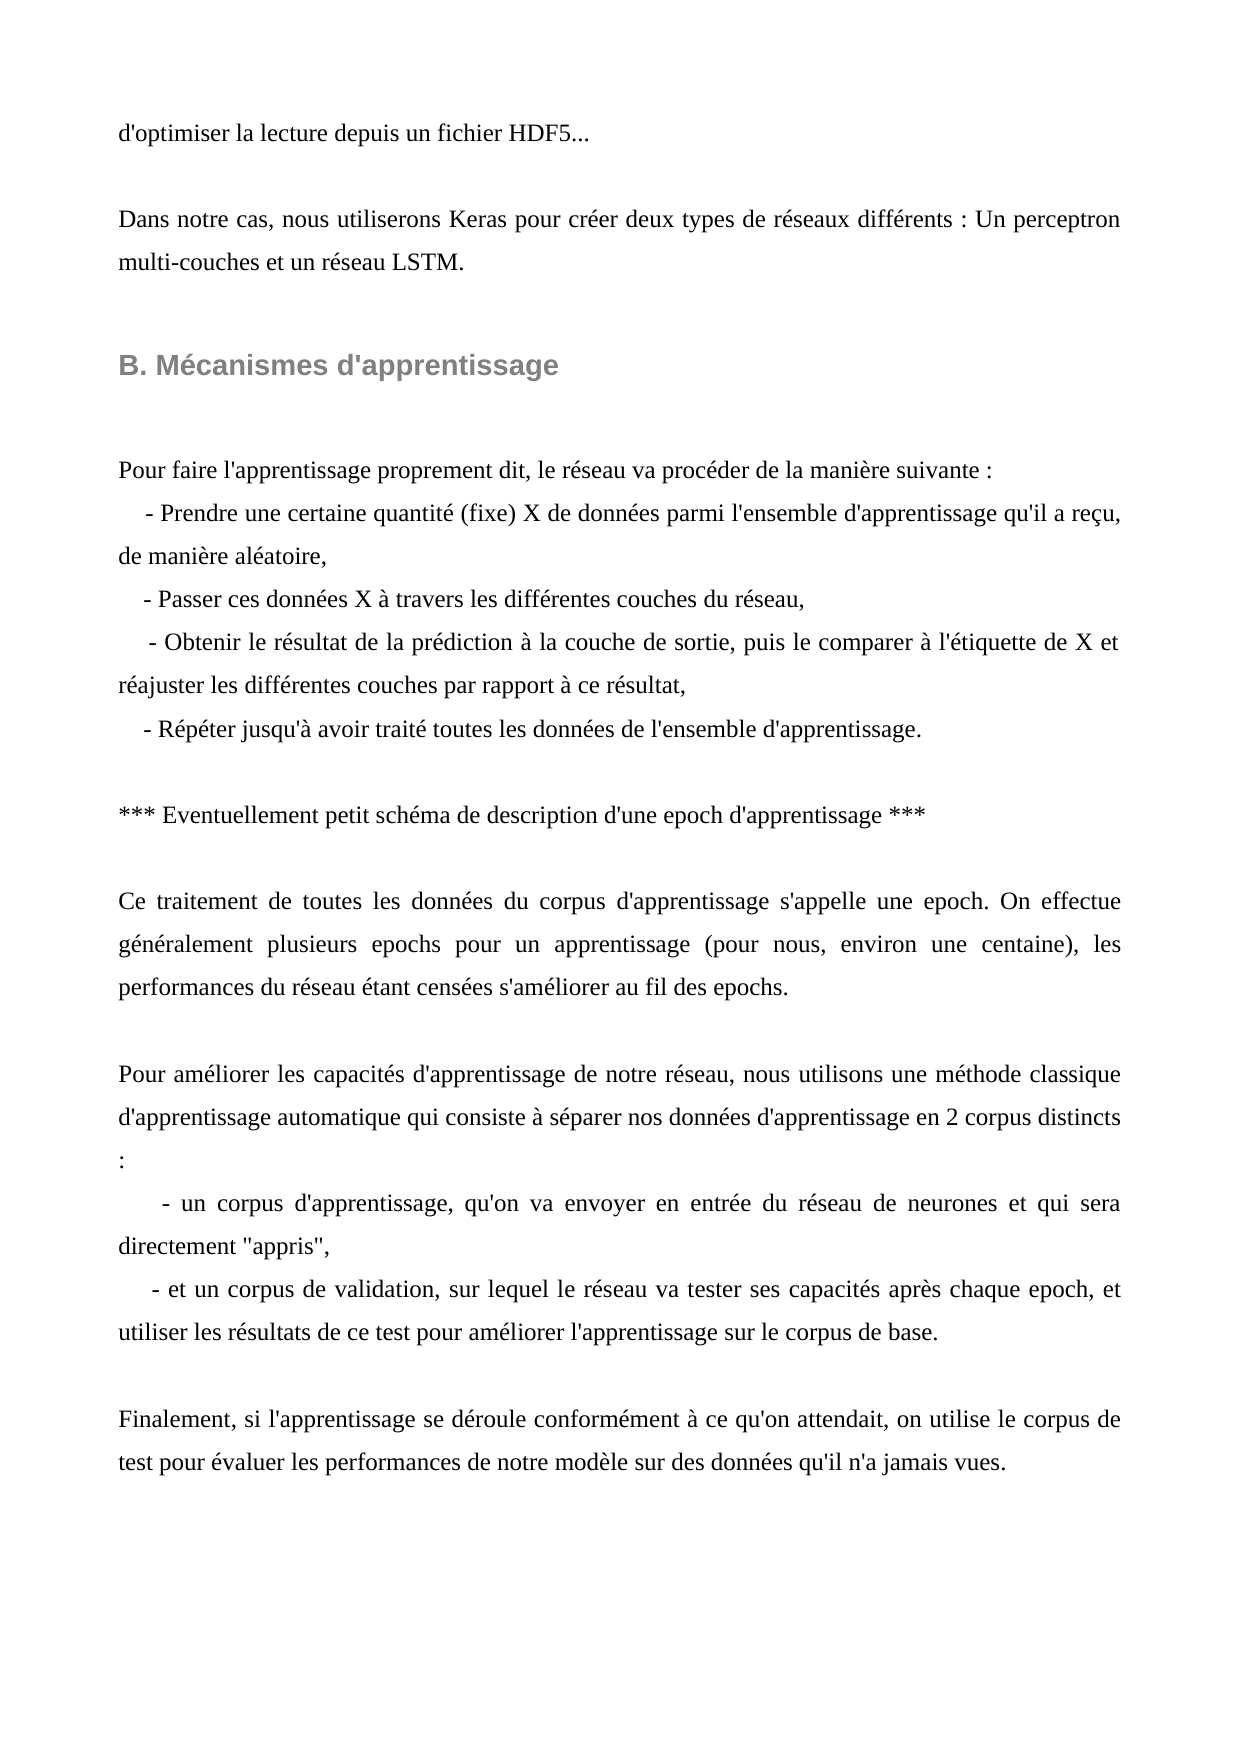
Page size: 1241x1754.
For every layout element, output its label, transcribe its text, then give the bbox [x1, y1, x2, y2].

text Pour améliorer les capacités d'apprentissage de notre réseau, nous utilisons une méthode classique d'apprentissage automatique qui consiste à séparer nos données d'apprentissage en 2 corpus distincts : [118, 1059, 1122, 1174]
text - Obtenir le résultat de la prédiction à la couche de sortie, puis le comparer à l'étiquette de X et réajuster les différentes couches par rapport à ce résultat, [118, 627, 1122, 699]
subtitle B. Mécanismes d'apprentissage [118, 348, 1122, 382]
text Pour faire l'apprentissage proprement dit, le réseau va procéder de la manière suivante : [118, 455, 1122, 484]
text *** Eventuellement petit schéma de description d'une epoch d'apprentissage *** [118, 800, 1122, 829]
text - Répéter jusqu'à avoir traité toutes les données de l'ensemble d'apprentissage. [118, 714, 1122, 742]
text d'optimiser la lecture depuis un fichier HDF5... [118, 118, 1122, 147]
text Ce traitement de toutes les données du corpus d'apprentissage s'appelle une epoch. On effectue généralement plusieurs epochs pour un apprentissage (pour nous, environ une centaine), les performances du réseau étant censées s'améliorer au fil des epochs. [118, 886, 1122, 1001]
text - Passer ces données X à travers les différentes couches du réseau, [118, 584, 1122, 613]
text Finalement, si l'apprentissage se déroule conformément à ce qu'on attendait, on utilise le corpus de test pour évaluer les performances de notre modèle sur des données qu'il n'a jamais vues. [118, 1404, 1122, 1476]
text - et un corpus de validation, sur lequel le réseau va tester ses capacités après chaque epoch, et utiliser les résultats de ce test pour améliorer l'apprentissage sur le corpus de base. [118, 1274, 1122, 1346]
text Dans notre cas, nous utiliserons Keras pour créer deux types de réseaux différents : Un perceptron multi-couches et un réseau LSTM. [118, 204, 1122, 276]
text - Prendre une certaine quantité (fixe) X de données parmi l'ensemble d'apprentissage qu'il a reçu, de manière aléatoire, [118, 498, 1122, 570]
text - un corpus d'apprentissage, qu'on va envoyer en entrée du réseau de neurones et qui sera directement "appris", [118, 1188, 1122, 1260]
